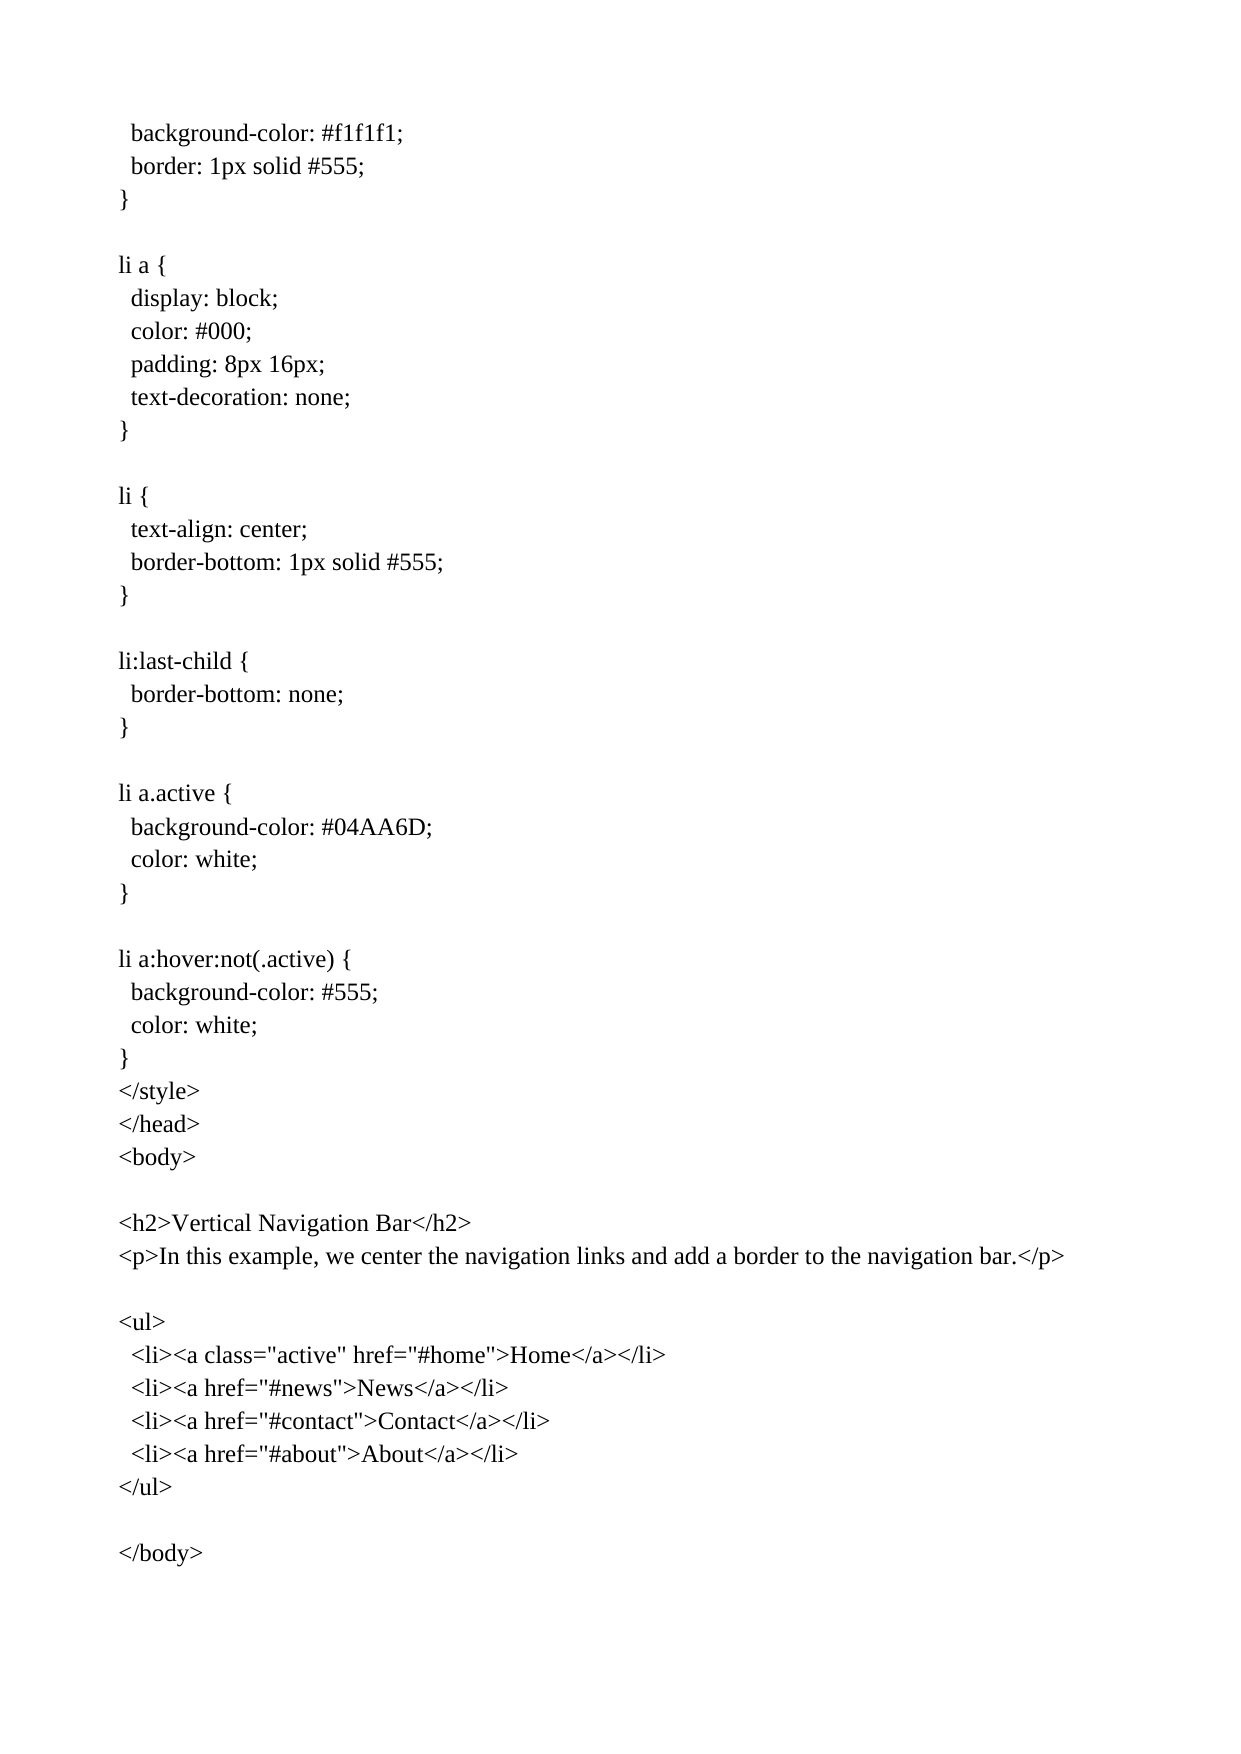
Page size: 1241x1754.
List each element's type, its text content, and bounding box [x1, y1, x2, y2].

text <body> [118, 1142, 1122, 1171]
text } [118, 1043, 1122, 1071]
text border-bottom: none; [118, 679, 1122, 708]
text text-align: center; [118, 514, 1122, 543]
text background-color: #f1f1f1; [118, 118, 1122, 147]
text background-color: #04AA6D; [118, 812, 1122, 840]
text } [118, 415, 1122, 444]
text </head> [118, 1109, 1122, 1137]
text <li><a href="#contact">Contact</a></li> [118, 1406, 1122, 1435]
text <h2>Vertical Navigation Bar</h2> [118, 1208, 1122, 1237]
text text-decoration: none; [118, 382, 1122, 411]
text color: #000; [118, 316, 1122, 345]
text <p>In this example, we center the navigation links and add a border to the navigation bar.</p> [118, 1241, 1122, 1269]
text </body> [118, 1538, 1122, 1567]
text padding: 8px 16px; [118, 349, 1122, 378]
text <li><a href="#news">News</a></li> [118, 1373, 1122, 1402]
text } [118, 878, 1122, 906]
text <li><a class="active" href="#home">Home</a></li> [118, 1340, 1122, 1369]
text } [118, 580, 1122, 609]
text <li><a href="#about">About</a></li> [118, 1439, 1122, 1468]
text li a:hover:not(.active) { [118, 944, 1122, 972]
text color: white; [118, 1010, 1122, 1038]
text border-bottom: 1px solid #555; [118, 547, 1122, 576]
text </style> [118, 1076, 1122, 1104]
text </ul> [118, 1472, 1122, 1501]
text color: white; [118, 844, 1122, 873]
text <ul> [118, 1307, 1122, 1336]
text } [118, 184, 1122, 213]
text li a { [118, 250, 1122, 279]
text li:last-child { [118, 646, 1122, 675]
text background-color: #555; [118, 977, 1122, 1005]
text li a.active { [118, 778, 1122, 807]
text display: block; [118, 283, 1122, 312]
text } [118, 712, 1122, 741]
text border: 1px solid #555; [118, 151, 1122, 180]
text li { [118, 481, 1122, 510]
